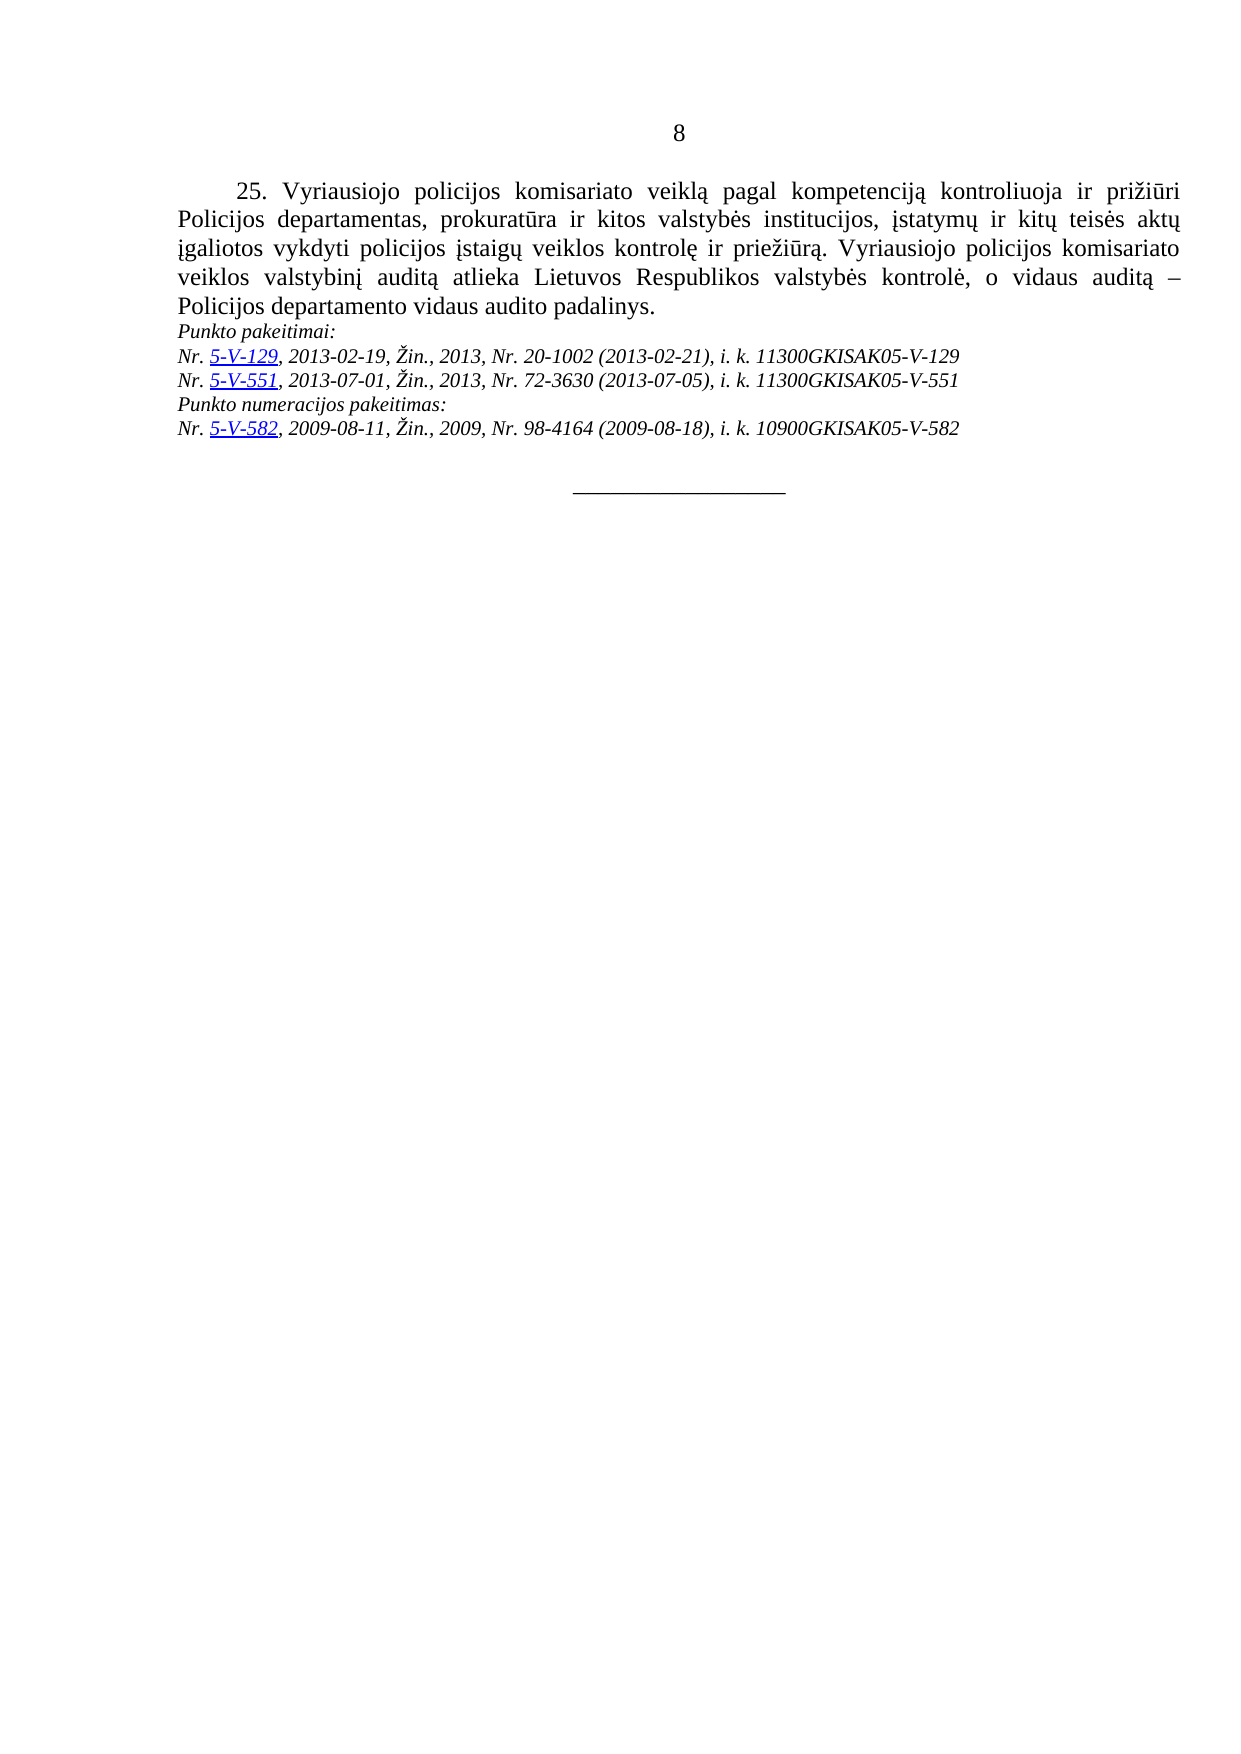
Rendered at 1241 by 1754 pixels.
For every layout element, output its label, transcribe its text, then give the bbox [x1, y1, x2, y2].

text Punkto numeracijos pakeitimas: [177, 392, 1181, 416]
text Punkto pakeitimai: [177, 319, 1181, 343]
text 25. Vyriausiojo policijos komisariato veiklą pagal kompetenciją kontroliuoja ir prižiūri Policijos departamentas, prokuratūra ir kitos valstybės institucijos, įstatymų ir kitų teisės aktų įgaliotos vykdyti policijos įstaigų veiklos kontrolę ir priežiūrą. Vyriausiojo policijos komisariato veiklos valstybinį auditą atlieka Lietuvos Respublikos valstybės kontrolė, o vidaus auditą – Policijos departamento vidaus audito padalinys. [177, 176, 1181, 319]
text Nr. 5-V-582, 2009-08-11, Žin., 2009, Nr. 98-4164 (2009-08-18), i. k. 10900GKISAK05-V-582 [177, 416, 1181, 440]
text Nr. 5-V-551, 2013-07-01, Žin., 2013, Nr. 72-3630 (2013-07-05), i. k. 11300GKISAK05-V-551 [177, 368, 1181, 392]
text Nr. 5-V-129, 2013-02-19, Žin., 2013, Nr. 20-1002 (2013-02-21), i. k. 11300GKISAK05-V-129 [177, 343, 1181, 368]
text _________________ [177, 468, 1181, 497]
